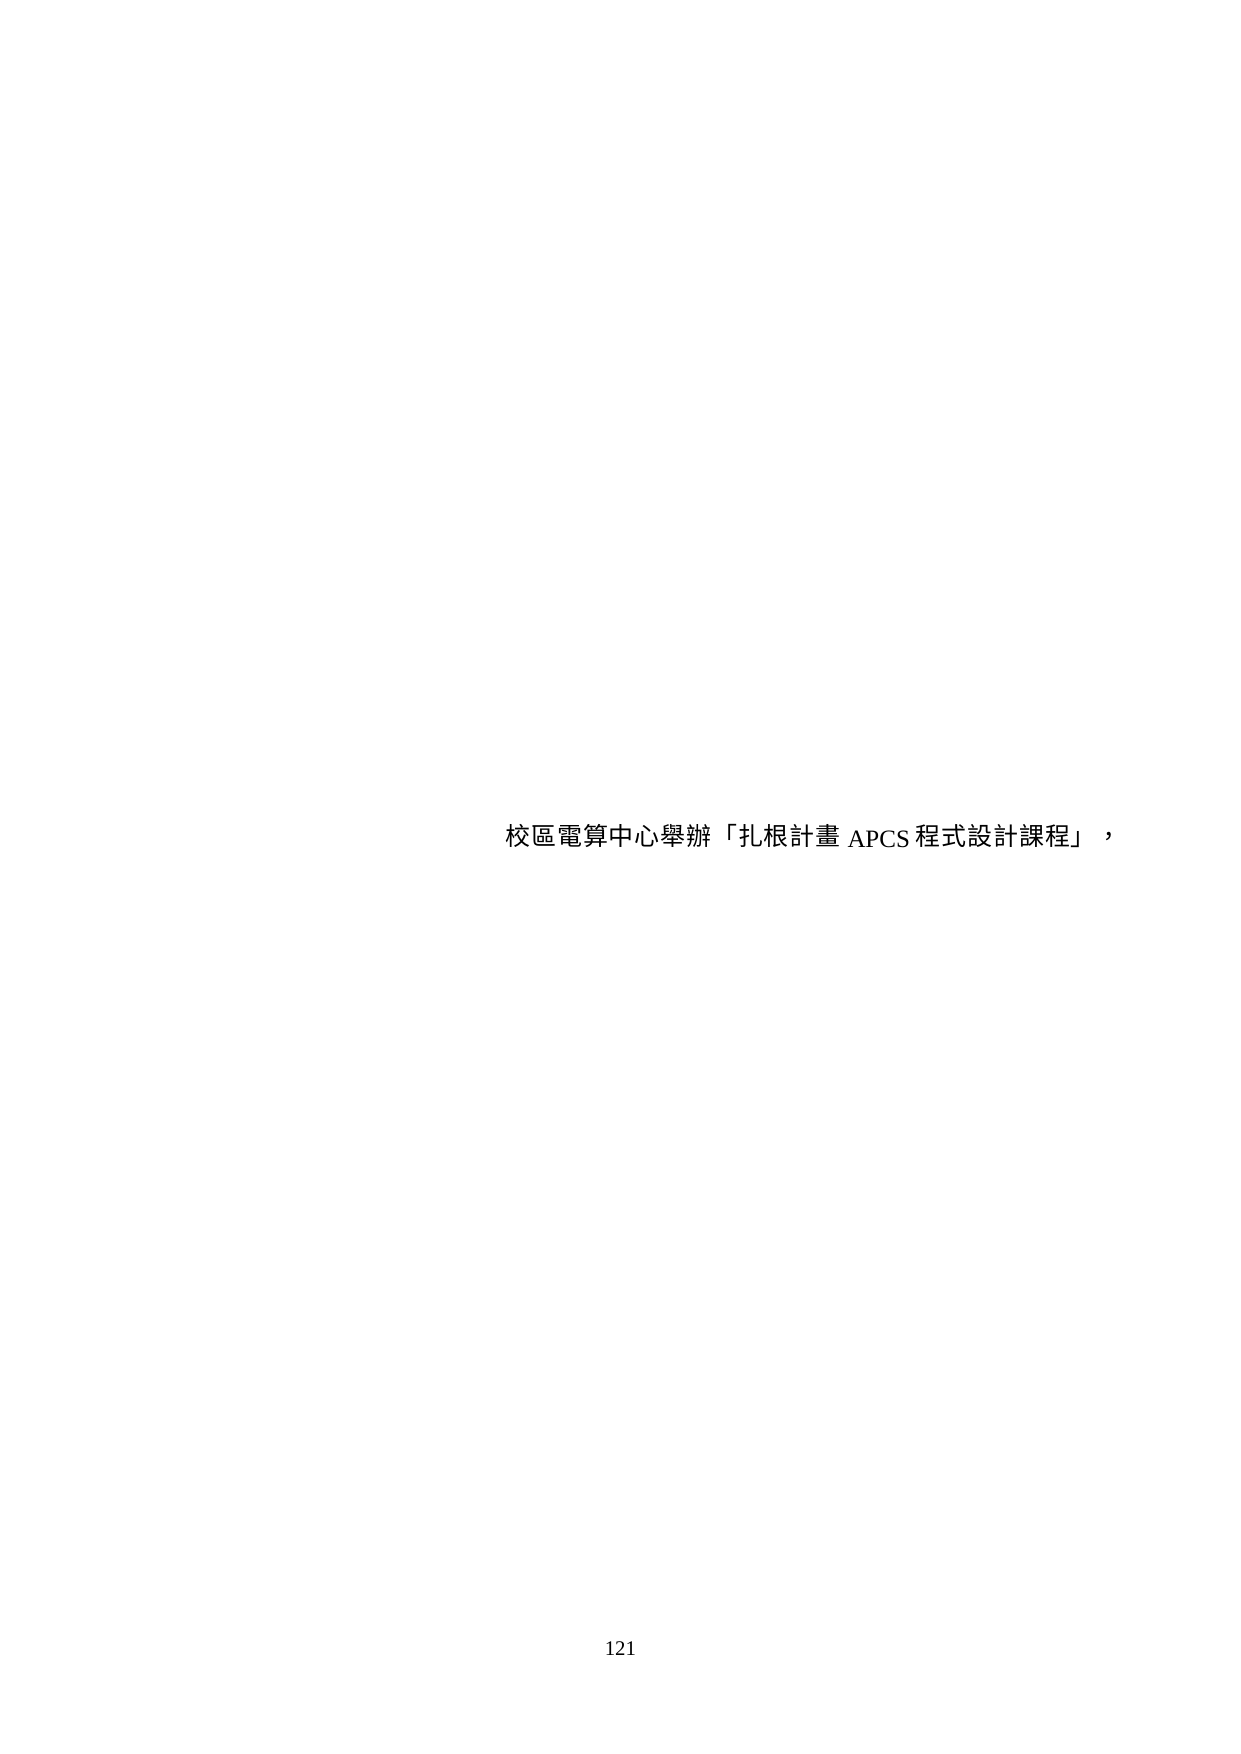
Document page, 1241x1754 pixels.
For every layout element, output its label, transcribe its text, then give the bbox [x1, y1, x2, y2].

list 校區電算中心舉辦「扎根計畫APCS程式設計課程」， [418, 816, 1122, 852]
